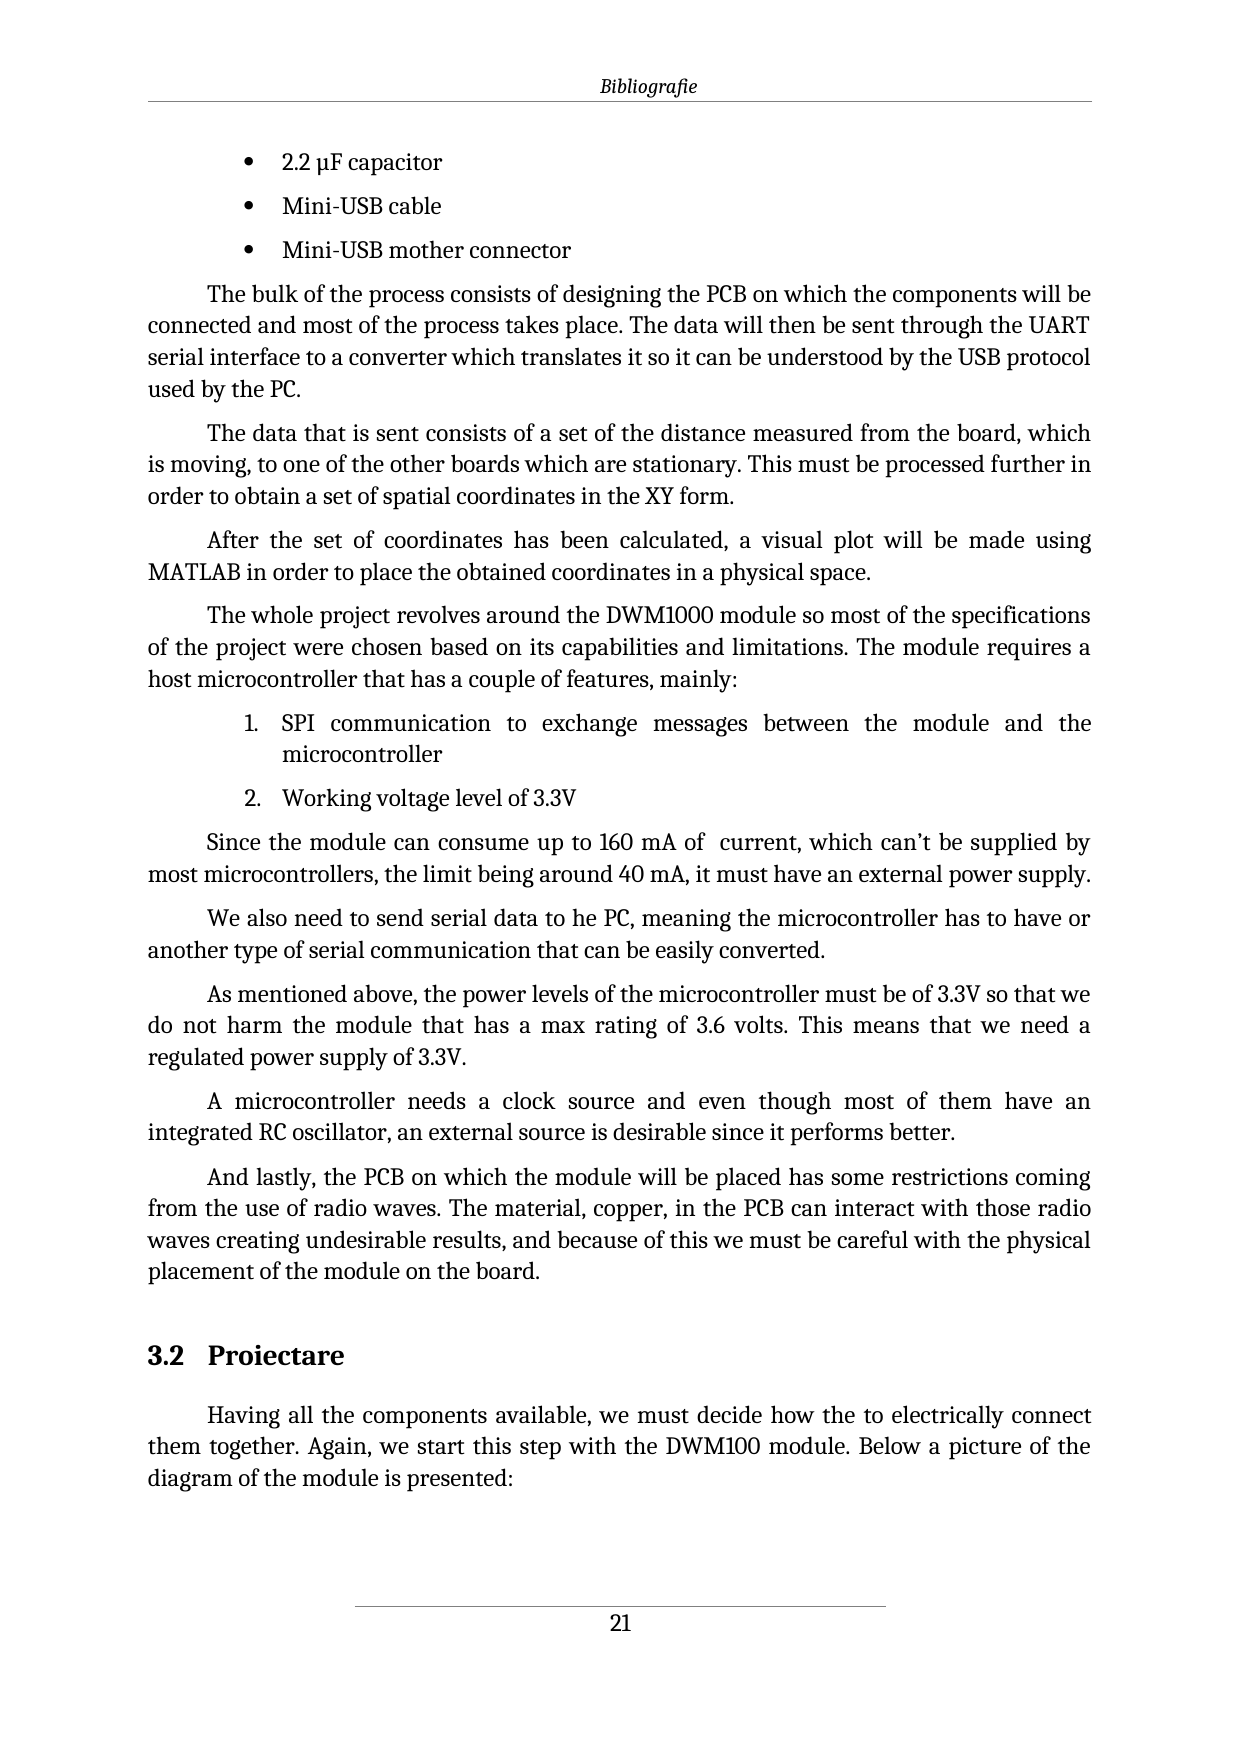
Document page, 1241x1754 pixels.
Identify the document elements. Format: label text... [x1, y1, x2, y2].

text As mentioned above, the power levels of the microcontroller must be of 3.3V so that we do not harm the module that has a max rating of 3.6 volts. This means that we need a regulated power supply of 3.3V. [148, 979, 1092, 1071]
list Mini-USB mother connector [244, 236, 1092, 264]
text The whole project revolves around the DWM1000 module so most of the specifications of the project were chosen based on its capabilities and limitations. The module requires a host microcontroller that has a couple of features, mainly: [148, 601, 1092, 693]
text A microcontroller needs a clock source and even though most of them have an integrated RC oscillator, an external source is desirable since it performs better. [148, 1087, 1092, 1147]
text We also need to send serial data to he PC, meaning the microcontroller has to have or another type of serial communication that can be easily converted. [148, 904, 1092, 964]
text Having all the components available, we must decide how the to electrically connect them together. Again, we start this step with the DWM100 module. Below a picture of the diagram of the module is presented: [148, 1401, 1092, 1492]
subtitle Proiectare [148, 1339, 1092, 1372]
list SPI communication to exchange messages between the module and the microcontroller [244, 709, 1092, 769]
text The data that is sent consists of a set of the distance measured from the board, which is moving, to one of the other boards which are stationary. This must be processed further in order to obtain a set of spatial coordinates in the XY form. [148, 419, 1092, 511]
list Working voltage level of 3.3V [244, 784, 1092, 813]
text Since the module can consume up to 160 mA of current, which can’t be supplied by most microcontrollers, the limit being around 40 mA, it must have an external power supply. [148, 828, 1092, 889]
text And lastly, the PCB on which the module will be placed has some restrictions coming from the use of radio waves. The material, copper, in the PCB can interact with those radio waves creating undesirable results, and because of this we must be careful with the physical placement of the module on the board. [148, 1162, 1092, 1286]
list Mini-USB cable [244, 192, 1092, 221]
list 2.2 µF capacitor [244, 148, 1092, 176]
text After the set of coordinates has been calculated, a visual plot will be made using MATLAB in order to place the obtained coordinates in a physical space. [148, 526, 1092, 586]
text The bulk of the process consists of designing the PCB on which the components will be connected and most of the process takes place. The data will then be sent through the UART serial interface to a converter which translates it so it can be understood by the USB protocol used by the PC. [148, 280, 1092, 403]
